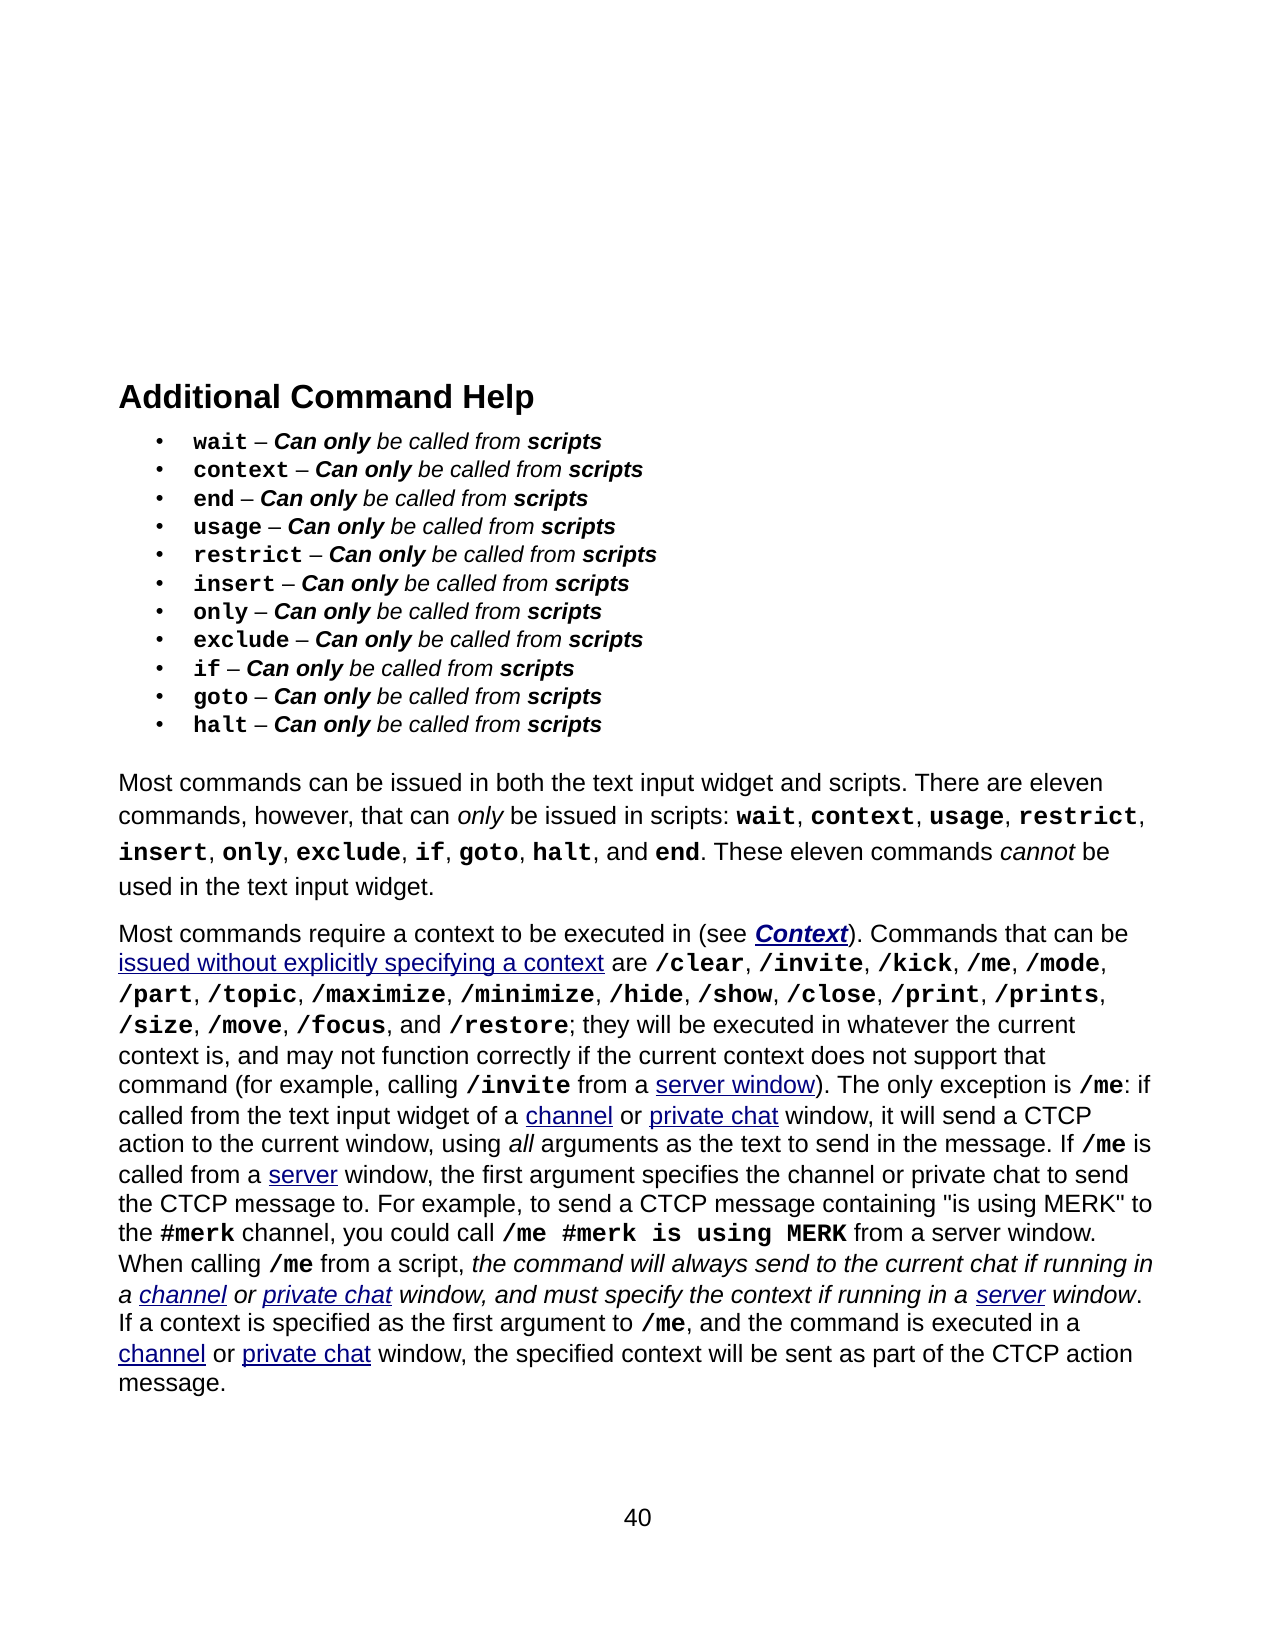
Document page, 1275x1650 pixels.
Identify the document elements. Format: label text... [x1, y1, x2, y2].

text Most commands can be issued in both the text input widget and scripts. There are eleven commands, however, that can only be issued in scripts: wait, context, usage, restrict, insert, only, exclude, if, goto, halt, and end. These eleven commands cannot be used in the text input widget. [118, 768, 1157, 901]
list exclude – Can only be called from scripts [156, 626, 1157, 654]
list insert – Can only be called from scripts [156, 569, 1157, 598]
list restrict – Can only be called from scripts [156, 541, 1157, 569]
list usage – Can only be called from scripts [156, 513, 1157, 541]
list only – Can only be called from scripts [156, 598, 1157, 626]
text Most commands require a context to be executed in (see Context). Commands that can be issued without explicitly specifying a context are /clear, /invite, /kick, /me, /mode, /part, /topic, /maximize, /minimize, /hide, /show, /close, /print, /prints, /size, /move, /focus, and /restore; they will be executed in whatever the current context is, and may not function correctly if the current context does not support that command (for example, calling /invite from a server window). The only exception is /me: if called from the text input widget of a channel or private chat window, it will send a CTCP action to the current window, using all arguments as the text to send in the message. If /me is called from a server window, the first argument specifies the channel or private chat to send the CTCP message to. For example, to send a CTCP message containing "is using MERK" to the #merk channel, you could call /me #merk is using MERK from a server window. When calling /me from a script, the command will always send to the current chat if running in a channel or private chat window, and must specify the context if running in a server window. If a context is specified as the first argument to /me, and the command is executed in a channel or private chat window, the specified context will be sent as part of the CTCP action message. [118, 919, 1157, 1397]
list if – Can only be called from scripts [156, 654, 1157, 683]
list context – Can only be called from scripts [156, 456, 1157, 484]
list goto – Can only be called from scripts [156, 683, 1157, 711]
subtitle Additional Command Help [118, 377, 1157, 415]
list halt – Can only be called from scripts [156, 711, 1157, 739]
list end – Can only be called from scripts [156, 484, 1157, 513]
list wait – Can only be called from scripts [156, 428, 1157, 456]
